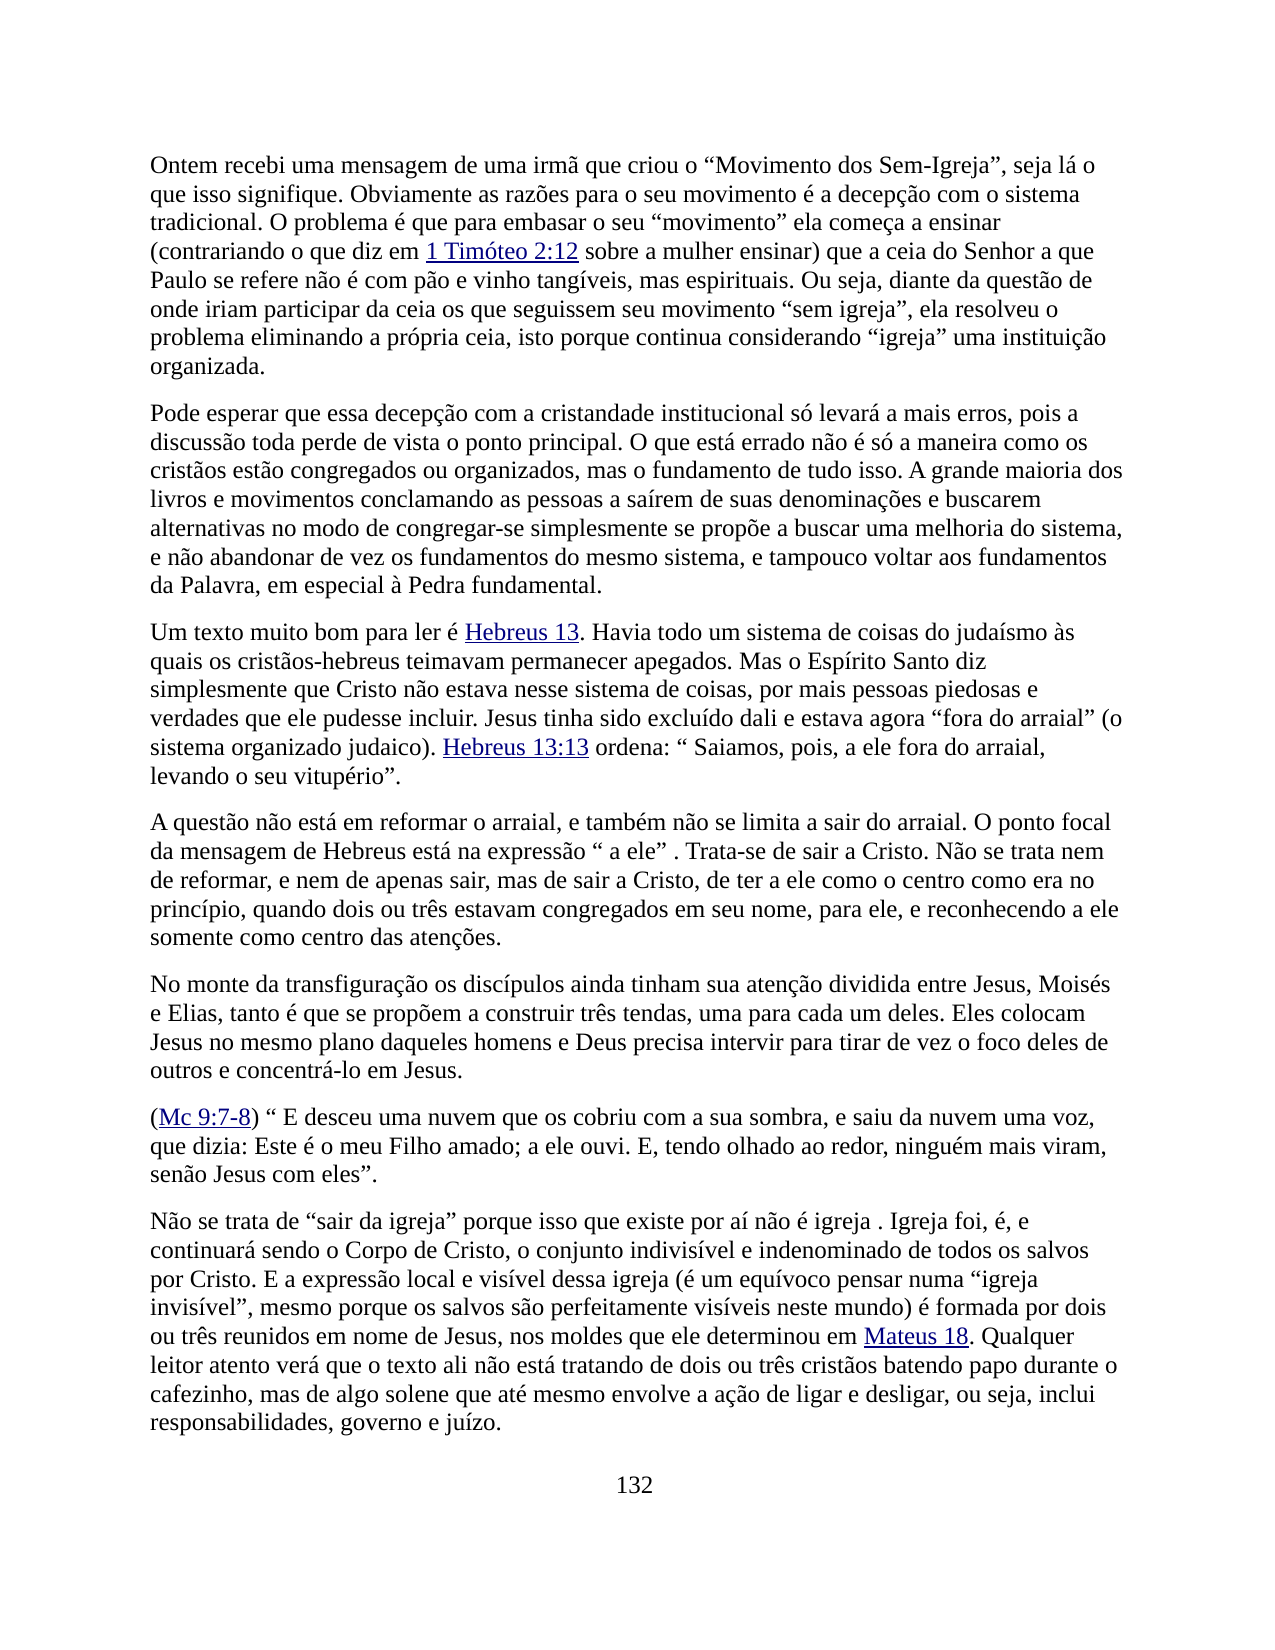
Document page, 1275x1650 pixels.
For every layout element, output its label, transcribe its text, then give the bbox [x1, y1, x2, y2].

text A questão não está em reformar o arraial, e também não se limita a sair do arraial. O ponto focal da mensagem de Hebreus está na expressão “ a ele” . Trata-se de sair a Cristo. Não se trata nem de reformar, e nem de apenas sair, mas de sair a Cristo, de ter a ele como o centro como era no princípio, quando dois ou três estavam congregados em seu nome, para ele, e reconhecendo a ele somente como centro das atenções. [150, 807, 1125, 951]
text Um texto muito bom para ler é Hebreus 13. Havia todo um sistema de coisas do judaísmo às quais os cristãos-hebreus teimavam permanecer apegados. Mas o Espírito Santo diz simplesmente que Cristo não estava nesse sistema de coisas, por mais pessoas piedosas e verdades que ele pudesse incluir. Jesus tinha sido excluído dali e estava agora “fora do arraial” (o sistema organizado judaico). Hebreus 13:13 ordena: “ Saiamos, pois, a ele fora do arraial, levando o seu vitupério”. [150, 617, 1125, 789]
text No monte da transfiguração os discípulos ainda tinham sua atenção dividida entre Jesus, Moisés e Elias, tanto é que se propõem a construir três tendas, uma para cada um deles. Eles colocam Jesus no mesmo plano daqueles homens e Deus precisa intervir para tirar de vez o foco deles de outros e concentrá-lo em Jesus. [150, 969, 1125, 1084]
text Ontem recebi uma mensagem de uma irmã que criou o “Movimento dos Sem-Igreja”, seja lá o que isso signifique. Obviamente as razões para o seu movimento é a decepção com o sistema tradicional. O problema é que para embasar o seu “movimento” ela começa a ensinar (contrariando o que diz em 1 Timóteo 2:12 sobre a mulher ensinar) que a ceia do Senhor a que Paulo se refere não é com pão e vinho tangíveis, mas espirituais. Ou seja, diante da questão de onde iriam participar da ceia os que seguissem seu movimento “sem igreja”, ela resolveu o problema eliminando a própria ceia, isto porque continua considerando “igreja” uma instituição organizada. [150, 150, 1125, 380]
text Pode esperar que essa decepção com a cristandade institucional só levará a mais erros, pois a discussão toda perde de vista o ponto principal. O que está errado não é só a maneira como os cristãos estão congregados ou organizados, mas o fundamento de tudo isso. A grande maioria dos livros e movimentos conclamando as pessoas a saírem de suas denominações e buscarem alternativas no modo de congregar-se simplesmente se propõe a buscar uma melhoria do sistema, e não abandonar de vez os fundamentos do mesmo sistema, e tampouco voltar aos fundamentos da Palavra, em especial à Pedra fundamental. [150, 398, 1125, 599]
text (Mc 9:7-8) “ E desceu uma nuvem que os cobriu com a sua sombra, e saiu da nuvem uma voz, que dizia: Este é o meu Filho amado; a ele ouvi. E, tendo olhado ao redor, ninguém mais viram, senão Jesus com eles”. [150, 1102, 1125, 1188]
text Não se trata de “sair da igreja” porque isso que existe por aí não é igreja . Igreja foi, é, e continuará sendo o Corpo de Cristo, o conjunto indivisível e indenominado de todos os salvos por Cristo. E a expressão local e visível dessa igreja (é um equívoco pensar numa “igreja invisível”, mesmo porque os salvos são perfeitamente visíveis neste mundo) é formada por dois ou três reunidos em nome de Jesus, nos moldes que ele determinou em Mateus 18. Qualquer leitor atento verá que o texto ali não está tratando de dois ou três cristãos batendo papo durante o cafezinho, mas de algo solene que até mesmo envolve a ação de ligar e desligar, ou seja, inclui responsabilidades, governo e juízo. [150, 1206, 1125, 1436]
